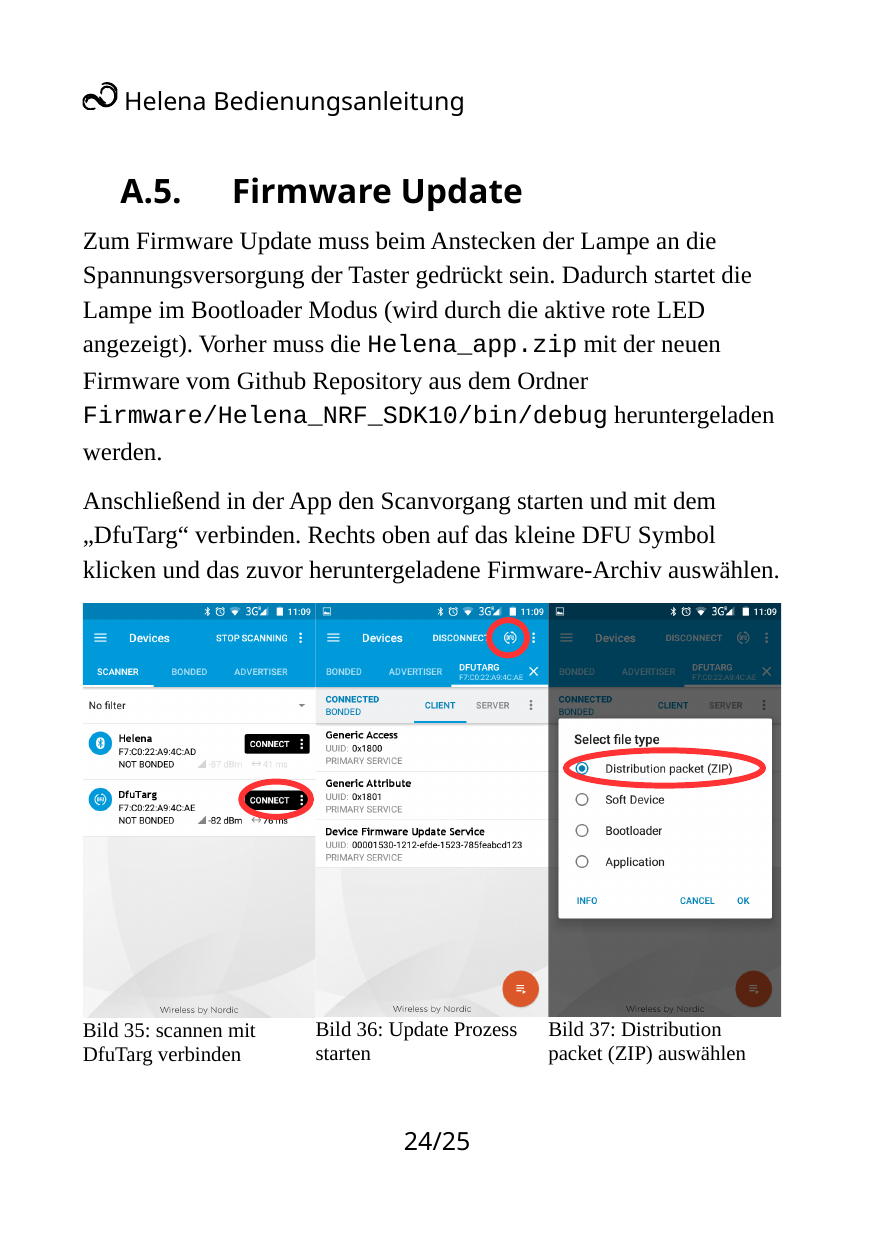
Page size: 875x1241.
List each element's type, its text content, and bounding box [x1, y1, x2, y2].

picture [261, 609, 268, 615]
picture [510, 607, 515, 615]
picture [727, 609, 734, 615]
picture [261, 635, 268, 641]
text Bild 36: Update Prozess starten [315, 1017, 548, 1065]
picture [738, 635, 746, 640]
picture [505, 635, 513, 640]
picture [119, 669, 129, 674]
picture [743, 607, 748, 615]
text Anschließend in der App den Scanvorgang starten und mit dem „DfuTarg“ verbinden. Rechts oben auf das kleine DFU Symbol klicken und das zuvor heruntergeladene Firmware-Archiv auswählen. [83, 486, 791, 583]
text Bild 37: Distribution packet (ZIP) auswählen [548, 1017, 781, 1065]
picture [494, 609, 501, 615]
subtitle Firmware Update [120, 167, 791, 213]
picture [697, 607, 705, 614]
text Zum Firmware Update muss beim Anstecken der Lampe an die Spannungsversorgung der Taster gedrückt sein. Dadurch startet die Lampe im Bootloader Modus (wird durch die aktive rote LED angezeigt). Vorher muss die Helena_app.zip mit der neuen Firmware vom Github Repository aus dem Ordner Firmware/Helena_NRF_SDK10/bin/debug heruntergeladen werden. [83, 226, 791, 466]
picture [277, 607, 282, 615]
picture [82, 685, 782, 1018]
text Bild 35: scannen mit DfuTarg verbinden [83, 1018, 315, 1066]
